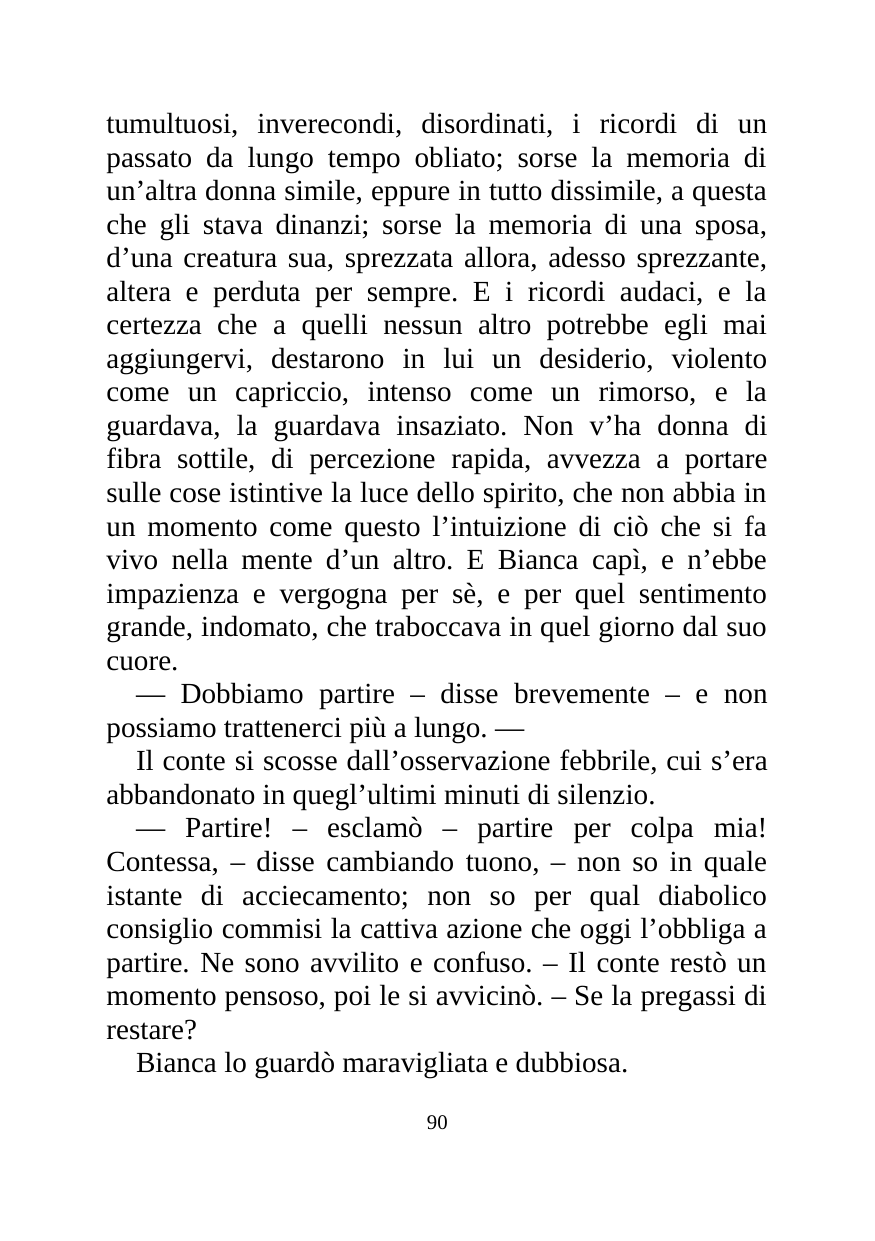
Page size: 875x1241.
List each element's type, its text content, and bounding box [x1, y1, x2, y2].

text Il conte si scosse dall’osservazione febbrile, cui s’era abbandonato in quegl’ultimi minuti di silenzio. [106, 743, 768, 811]
text — Dobbiamo partire – disse brevemente – e non possiamo trattenerci più a lungo. — [106, 676, 768, 743]
text — Partire! – esclamò – partire per colpa mia! Contessa, – disse cambiando tuono, – non so in quale istante di acciecamento; non so per qual diabolico consiglio commisi la cattiva azione che oggi l’obbliga a partire. Ne sono avvilito e confuso. – Il conte restò un momento pensoso, poi le si avvicinò. – Se la pregassi di restare? [106, 811, 768, 1045]
text Bianca lo guardò maravigliata e dubbiosa. [106, 1045, 768, 1079]
text tumultuosi, inverecondi, disordinati, i ricordi di un passato da lungo tempo obliato; sorse la memoria di un’altra donna simile, eppure in tutto dissimile, a questa che gli stava dinanzi; sorse la memoria di una sposa, d’una creatura sua, sprezzata allora, adesso sprezzante, altera e perduta per sempre. E i ricordi audaci, e la certezza che a quelli nessun altro potrebbe egli mai aggiungervi, destarono in lui un desiderio, violento come un capriccio, intenso come un rimorso, e la guardava, la guardava insaziato. Non v’ha donna di fibra sottile, di percezione rapida, avvezza a portare sulle cose istintive la luce dello spirito, che non abbia in un momento come questo l’intuizione di ciò che si fa vivo nella mente d’un altro. E Bianca capì, e n’ebbe impazienza e vergogna per sè, e per quel sentimento grande, indomato, che traboccava in quel giorno dal suo cuore. [106, 106, 768, 676]
